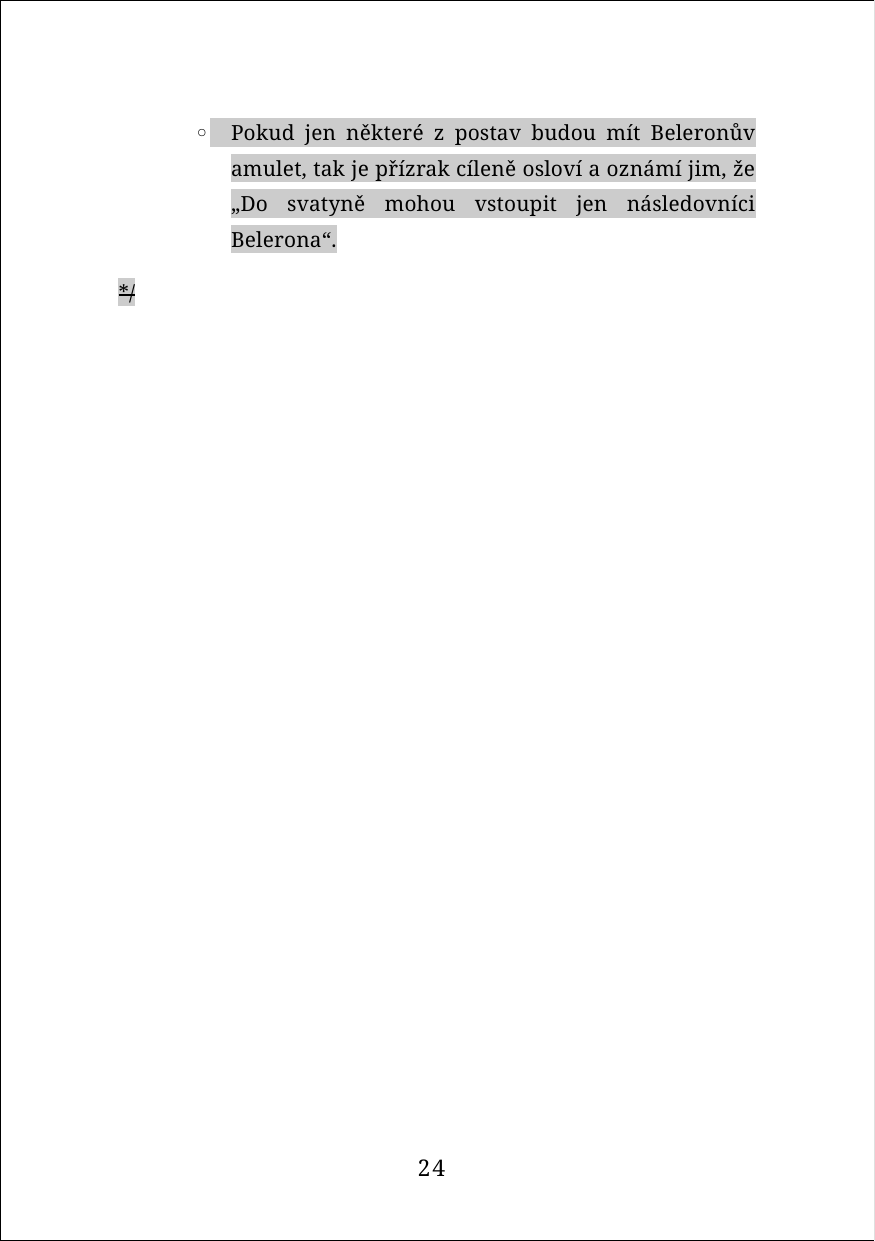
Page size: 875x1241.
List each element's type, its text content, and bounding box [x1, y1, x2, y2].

list Pokud jen některé z postav budou mít Beleronův amulet, tak je přízrak cíleně osloví a oznámí jim, že „Do svatyně mohou vstoupit jen následovníci Belerona“. [193, 118, 756, 253]
text */ [118, 278, 756, 306]
